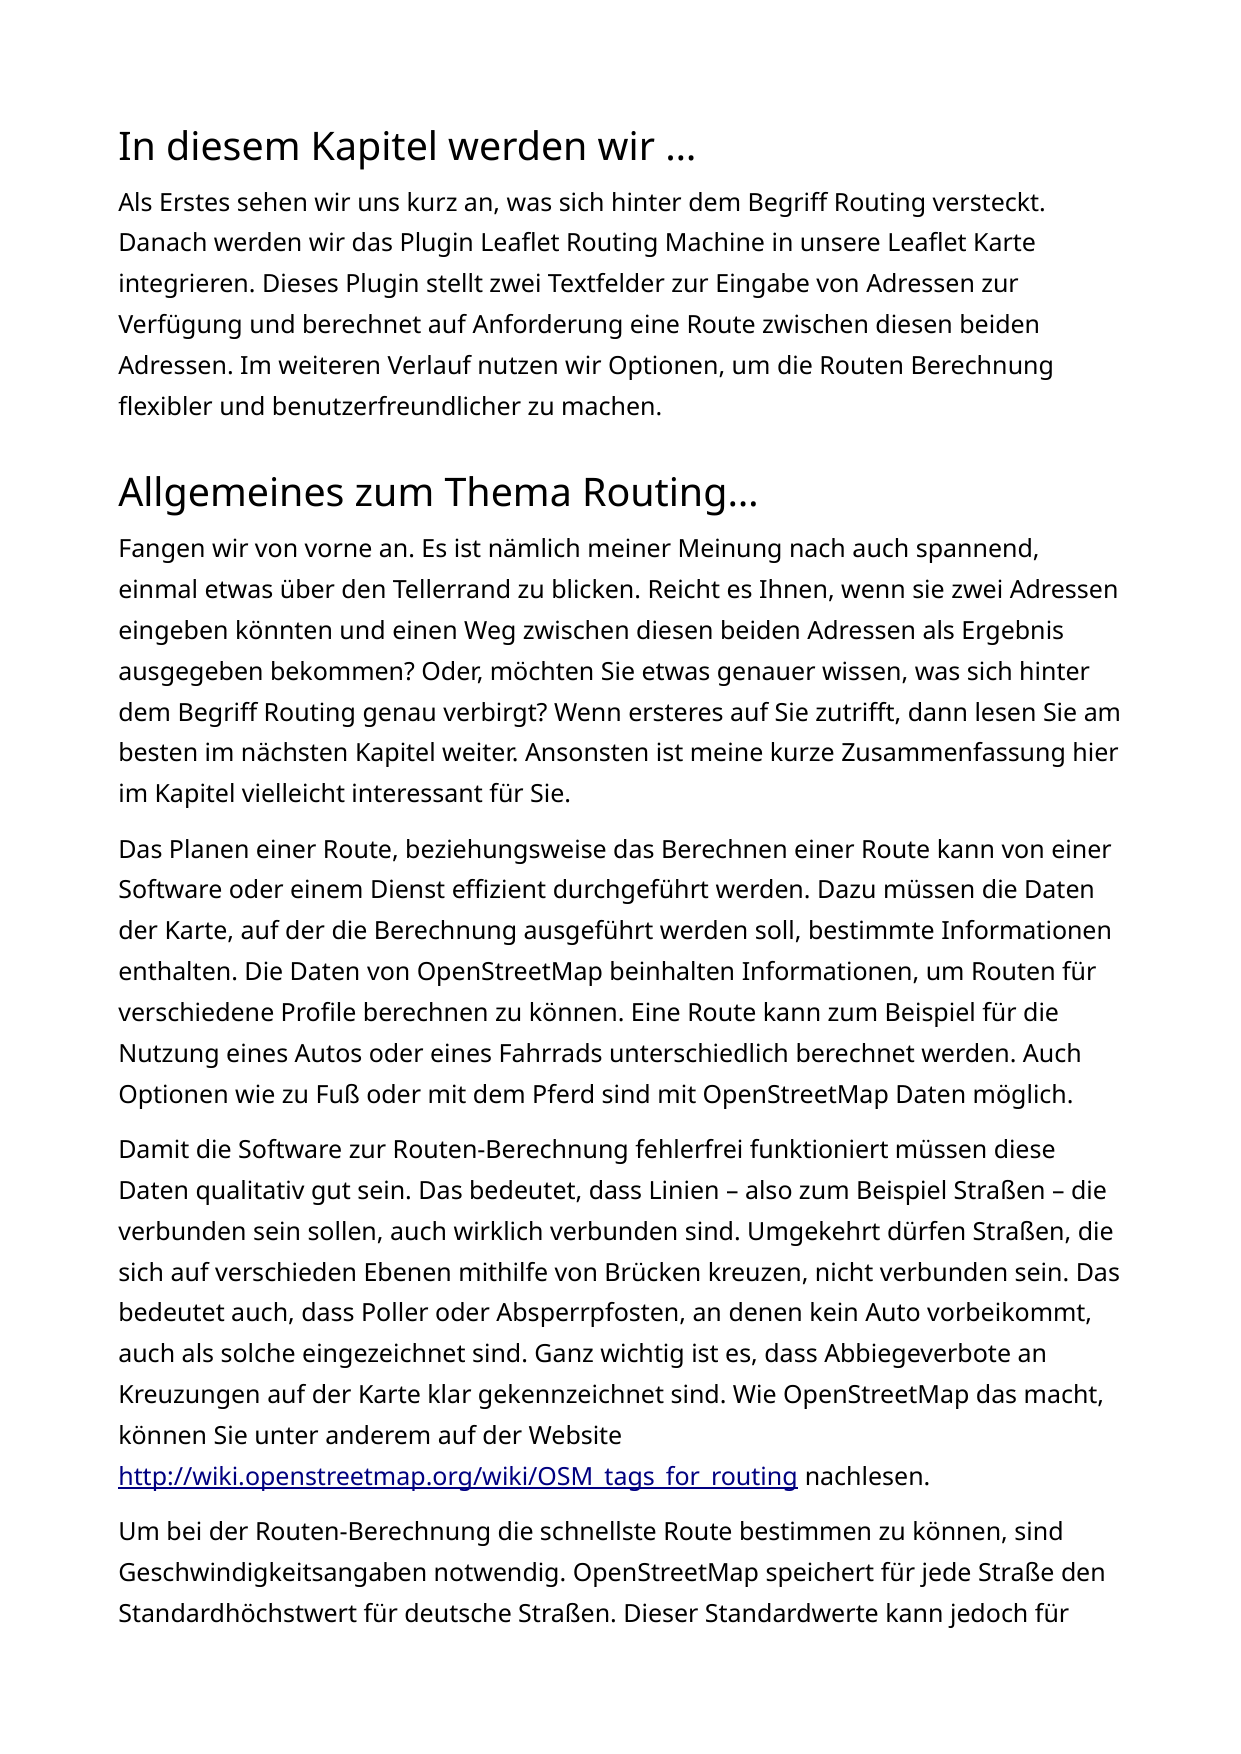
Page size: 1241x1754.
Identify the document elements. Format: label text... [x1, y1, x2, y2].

subtitle Allgemeines zum Thema Routing… [118, 465, 1122, 518]
text Damit die Software zur Routen-Berechnung fehlerfrei funktioniert müssen diese Daten qualitativ gut sein. Das bedeutet, dass Linien – also zum Beispiel Straßen – die verbunden sein sollen, auch wirklich verbunden sind. Umgekehrt dürfen Straßen, die sich auf verschieden Ebenen mithilfe von Brücken kreuzen, nicht verbunden sein. Das bedeutet auch, dass Poller oder Absperrpfosten, an denen kein Auto vorbeikommt, auch als solche eingezeichnet sind. Ganz wichtig ist es, dass Abbiegeverbote an Kreuzungen auf der Karte klar gekennzeichnet sind. Wie OpenStreetMap das macht, können Sie unter anderem auf der Website http://wiki.openstreetmap.org/wiki/OSM_tags_for_routing nachlesen. [118, 1132, 1122, 1492]
text Fangen wir von vorne an. Es ist nämlich meiner Meinung nach auch spannend, einmal etwas über den Tellerrand zu blicken. Reicht es Ihnen, wenn sie zwei Adressen eingeben könnten und einen Weg zwischen diesen beiden Adressen als Ergebnis ausgegeben bekommen? Oder, möchten Sie etwas genauer wissen, was sich hinter dem Begriff Routing genau verbirgt? Wenn ersteres auf Sie zutrifft, dann lesen Sie am besten im nächsten Kapitel weiter. Ansonsten ist meine kurze Zusammenfassung hier im Kapitel vielleicht interessant für Sie. [118, 531, 1122, 810]
text Als Erstes sehen wir uns kurz an, was sich hinter dem Begriff Routing versteckt. Danach werden wir das Plugin Leaflet Routing Machine in unsere Leaflet Karte integrieren. Dieses Plugin stellt zwei Textfelder zur Eingabe von Adressen zur Verfügung und berechnet auf Anforderung eine Route zwischen diesen beiden Adressen. Im weiteren Verlauf nutzen wir Optionen, um die Routen Berechnung flexibler und benutzerfreundlicher zu machen. [118, 184, 1122, 422]
subtitle In diesem Kapitel werden wir … [118, 118, 1122, 172]
text Das Planen einer Route, beziehungsweise das Berechnen einer Route kann von einer Software oder einem Dienst effizient durchgeführt werden. Dazu müssen die Daten der Karte, auf der die Berechnung ausgeführt werden soll, bestimmte Informationen enthalten. Die Daten von OpenStreetMap beinhalten Informationen, um Routen für verschiedene Profile berechnen zu können. Eine Route kann zum Beispiel für die Nutzung eines Autos oder eines Fahrrads unterschiedlich berechnet werden. Auch Optionen wie zu Fuß oder mit dem Pferd sind mit OpenStreetMap Daten möglich. [118, 831, 1122, 1110]
text Um bei der Routen-Berechnung die schnellste Route bestimmen zu können, sind Geschwindigkeitsangaben notwendig. OpenStreetMap speichert für jede Straße den Standardhöchstwert für deutsche Straßen. Dieser Standardwerte kann jedoch für [118, 1514, 1122, 1629]
